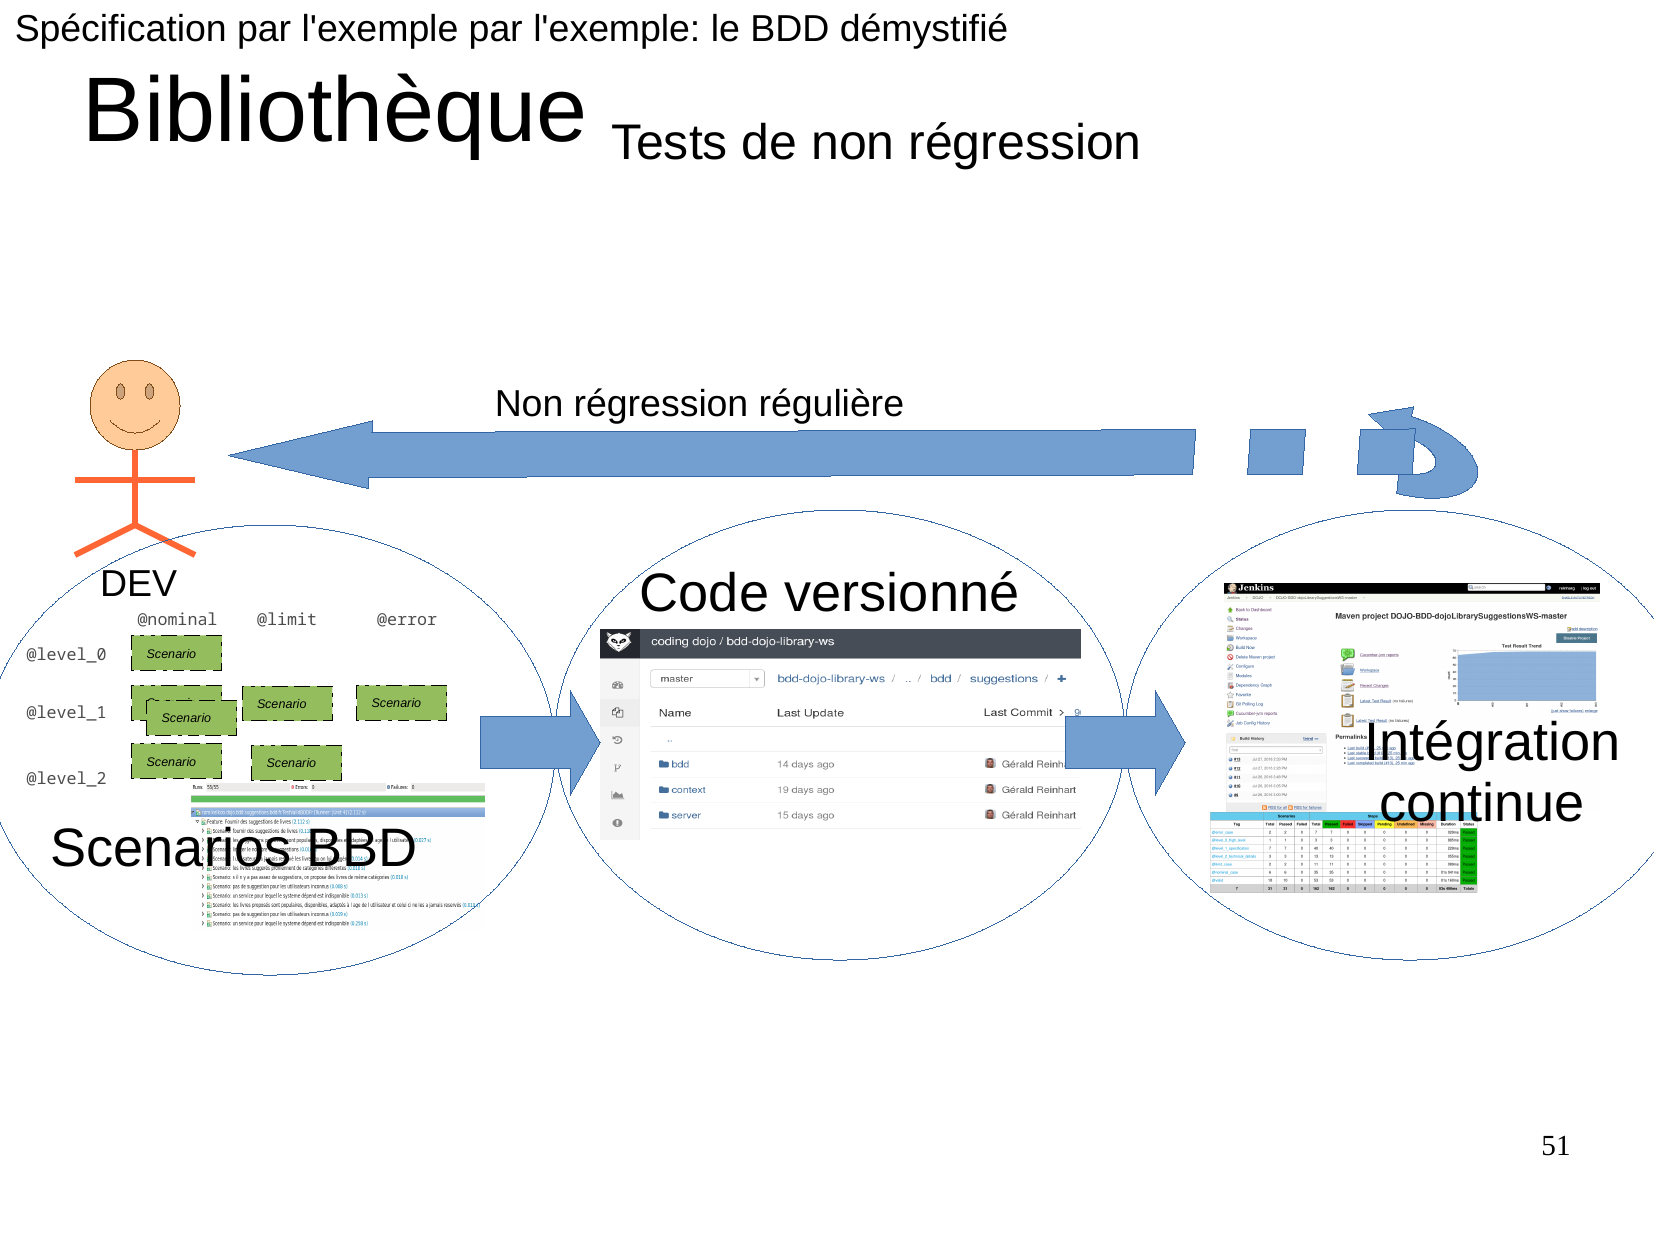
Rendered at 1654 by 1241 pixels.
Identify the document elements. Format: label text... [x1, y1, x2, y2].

text_box @nominal [123, 600, 293, 636]
title Bibliothèque [82, 5, 1571, 213]
text_box Scenario [146, 700, 237, 736]
text_box Non régression régulière [480, 375, 919, 432]
text_box Code versionné [624, 555, 1036, 631]
text_box Scenario [131, 743, 222, 779]
text_box Scenarios BBD [35, 809, 449, 886]
text_box Intégration continue [1350, 704, 1637, 841]
picture [1209, 583, 1600, 893]
text_box @error [362, 600, 507, 636]
text_box Tests de non régression [596, 106, 1157, 178]
text_box [90, 360, 181, 450]
text_box @level_2 [11, 759, 144, 815]
text_box Scenario [251, 745, 342, 781]
text_box [1247, 429, 1306, 475]
text_box Scenario [242, 686, 333, 721]
picture [191, 782, 485, 931]
text_box [1065, 690, 1186, 796]
text_box Scenario [131, 635, 222, 671]
text_box @level_0 [11, 635, 288, 692]
text_box DEV [75, 555, 196, 612]
text_box [1357, 406, 1478, 499]
text_box @level_1 [11, 693, 193, 749]
text_box @limit [293, 600, 362, 636]
text_box [228, 420, 1196, 489]
text_box Scenario [131, 685, 222, 721]
text_box Spécification par l'exemple par l'exemple: le BDD démystifié [0, 0, 1024, 57]
picture [600, 629, 1081, 841]
text_box Scenario [356, 685, 447, 721]
text_box [480, 690, 601, 796]
